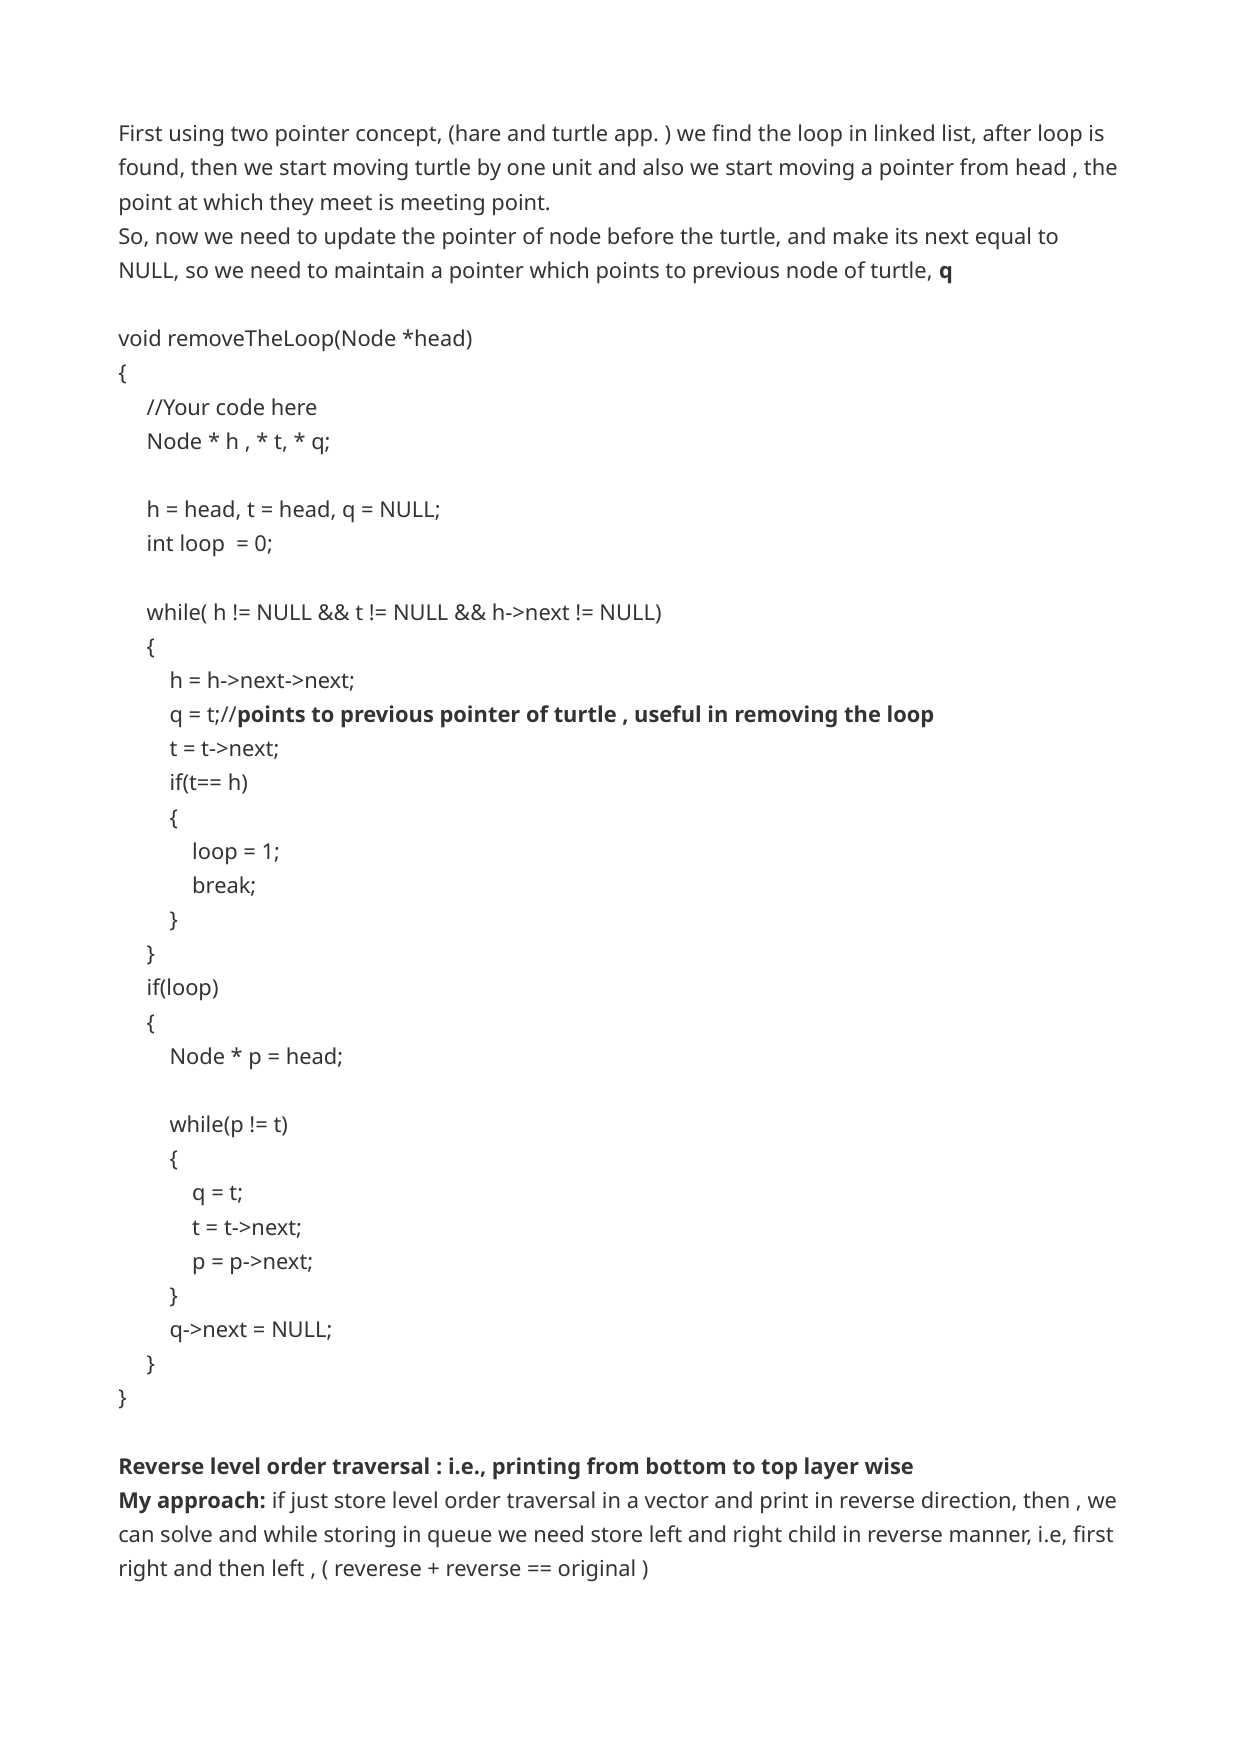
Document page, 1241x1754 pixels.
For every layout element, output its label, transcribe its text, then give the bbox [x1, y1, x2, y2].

text } [118, 1382, 1122, 1412]
text break; [118, 870, 1122, 899]
text So, now we need to update the pointer of node before the turtle, and make its next equal to NULL, so we need to maintain a pointer which points to previous node of turtle, q [118, 221, 1122, 284]
text while( h != NULL && t != NULL && h->next != NULL) [118, 596, 1122, 626]
text First using two pointer concept, (hare and turtle app. ) we find the loop in linked list, after loop is found, then we start moving turtle by one unit and also we start moving a pointer from head , the point at which they meet is meeting point. [118, 118, 1122, 216]
text t = t->next; [118, 1211, 1122, 1241]
text p = p->next; [118, 1246, 1122, 1275]
text Reverse level order traversal : i.e., printing from bottom to top layer wise [118, 1451, 1122, 1480]
text h = head, t = head, q = NULL; [118, 494, 1122, 524]
text if(loop) [118, 972, 1122, 1002]
text //Your code here [118, 391, 1122, 421]
text void removeTheLoop(Node *head) [118, 323, 1122, 353]
text q->next = NULL; [118, 1314, 1122, 1344]
text } [118, 938, 1122, 968]
text } [118, 904, 1122, 934]
text loop = 1; [118, 836, 1122, 865]
text { [118, 1143, 1122, 1173]
text { [118, 357, 1122, 387]
text t = t->next; [118, 733, 1122, 763]
text } [118, 1348, 1122, 1378]
text My approach: if just store level order traversal in a vector and print in reverse direction, then , we can solve and while storing in queue we need store left and right child in reverse manner, i.e, first right and then left , ( reverese + reverse == original ) [118, 1485, 1122, 1583]
text int loop = 0; [118, 528, 1122, 558]
text while(p != t) [118, 1109, 1122, 1139]
text { [118, 631, 1122, 660]
text { [118, 1006, 1122, 1036]
text h = h->next->next; [118, 665, 1122, 694]
text { [118, 801, 1122, 831]
text q = t;//points to previous pointer of turtle , useful in removing the loop [118, 699, 1122, 729]
text Node * h , * t, * q; [118, 426, 1122, 455]
text Node * p = head; [118, 1041, 1122, 1070]
text } [118, 1280, 1122, 1309]
text if(t== h) [118, 767, 1122, 797]
text q = t; [118, 1177, 1122, 1207]
